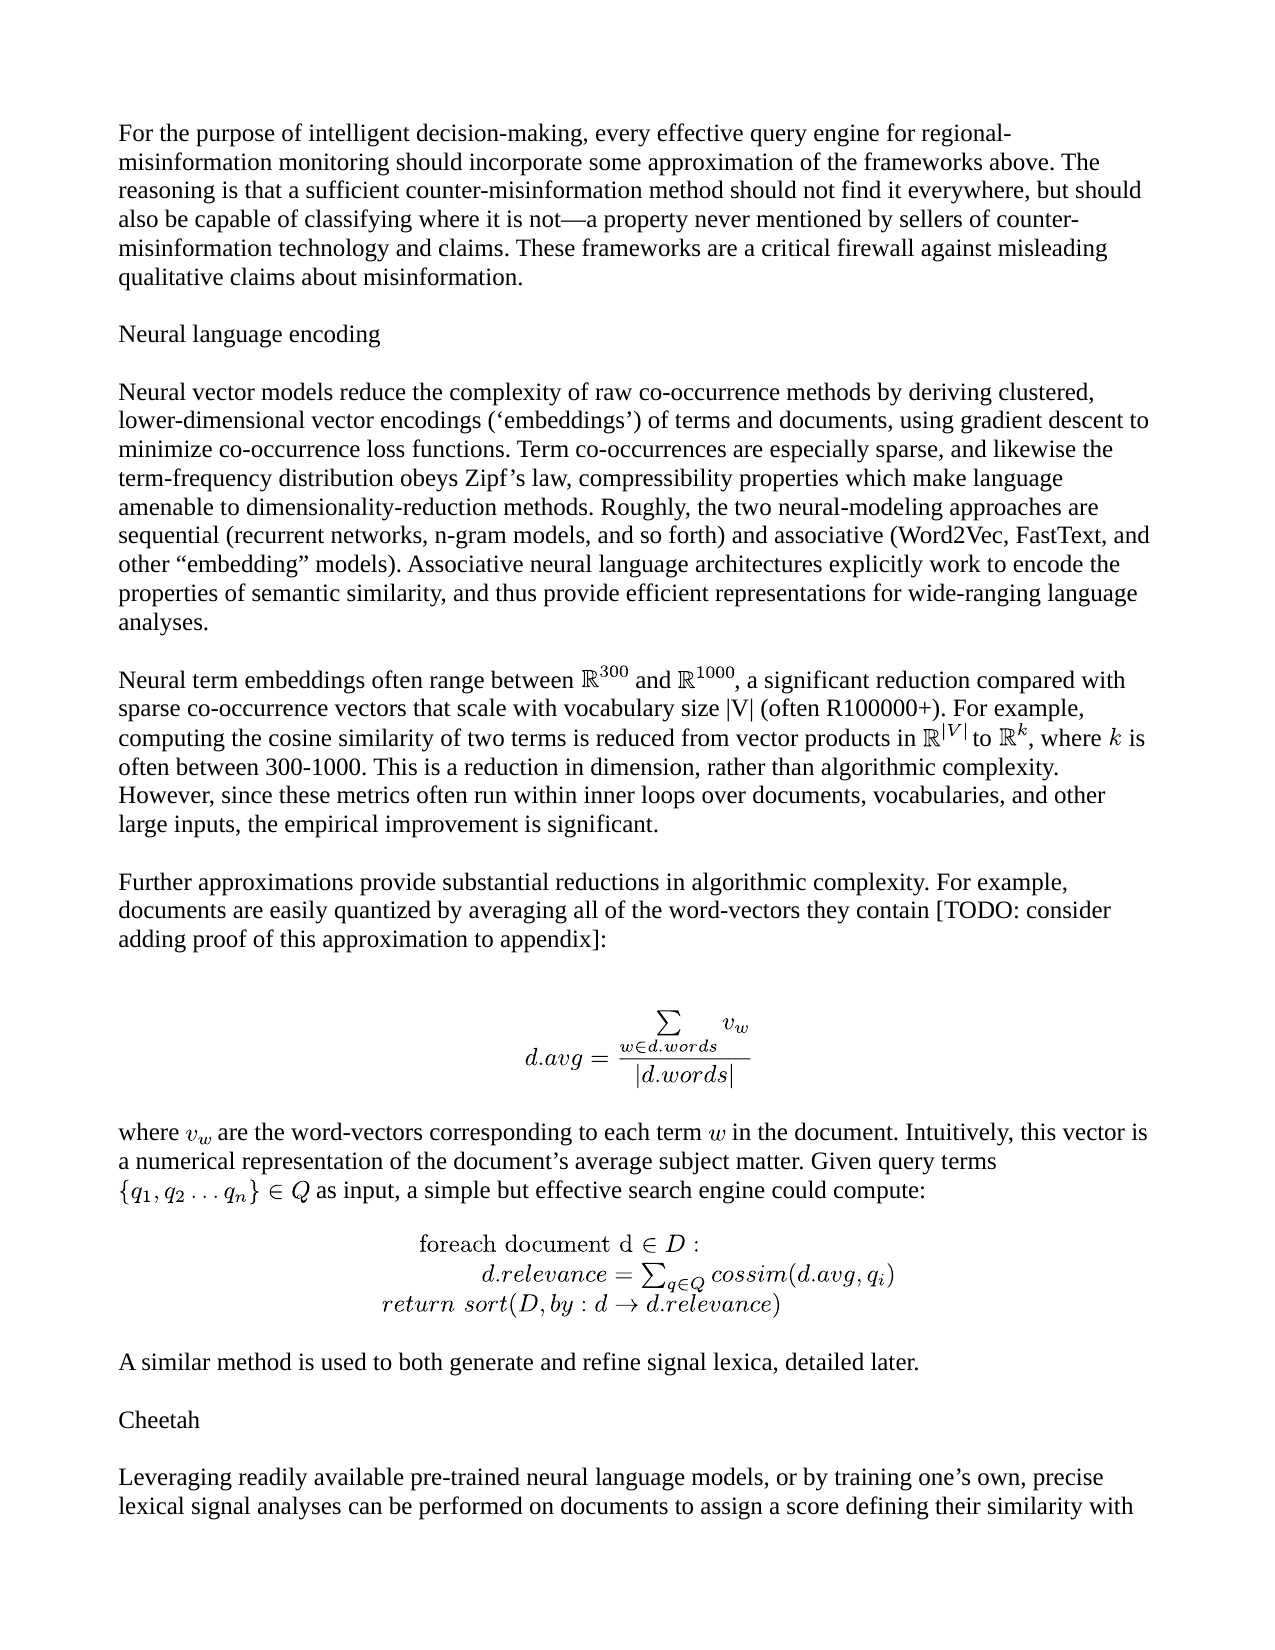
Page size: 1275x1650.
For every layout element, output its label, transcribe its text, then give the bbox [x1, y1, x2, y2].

text Neural language encoding [118, 319, 1157, 348]
text Further approximations provide substantial reductions in algorithmic complexity. For example, documents are easily quantized by averaging all of the word-vectors they contain [TODO: consider adding proof of this approximation to appendix]: [118, 867, 1157, 953]
text Cheetah [118, 1405, 1157, 1434]
text For the purpose of intelligent decision-making, every effective query engine for regional-misinformation monitoring should incorporate some approximation of the frameworks above. The reasoning is that a sufficient counter-misinformation method should not find it everywhere, but should also be capable of classifying where it is not—a property never mentioned by sellers of counter-misinformation technology and claims. These frameworks are a critical firewall against misleading qualitative claims about misinformation. [118, 118, 1157, 291]
text Neural term embeddings often range between and , a significant reduction compared with sparse co-occurrence vectors that scale with vocabulary size |V| (often R100000+). For example, computing the cosine similarity of two terms is reduced from vector products in to , where is often between 300-1000. This is a reduction in dimension, rather than algorithmic complexity. However, since these metrics often run within inner loops over documents, vocabularies, and other large inputs, the empirical improvement is significant. [118, 664, 1157, 838]
text Leveraging readily available pre-trained neural language models, or by training one’s own, precise lexical signal analyses can be performed on documents to assign a score defining their similarity with [118, 1462, 1157, 1520]
text A similar method is used to both generate and refine signal lexica, detailed later. [118, 1347, 1157, 1376]
text where are the word-vectors corresponding to each term in the document. Intuitively, this vector is a numerical representation of the document’s average subject matter. Given query terms as input, a simple but effective search engine could compute: [118, 1117, 1157, 1204]
text Neural vector models reduce the complexity of raw co-occurrence methods by deriving clustered, lower-dimensional vector encodings (‘embeddings’) of terms and documents, using gradient descent to minimize co-occurrence loss functions. Term co-occurrences are especially sparse, and likewise the term-frequency distribution obeys Zipf’s law, compressibility properties which make language amenable to dimensionality-reduction methods. Roughly, the two neural-modeling approaches are sequential (recurrent networks, n-gram models, and so forth) and associative (Word2Vec, FastText, and other “embedding” models). Associative neural language architectures explicitly work to encode the properties of semantic similarity, and thus provide efficient representations for wide-ranging language analyses. [118, 377, 1157, 636]
